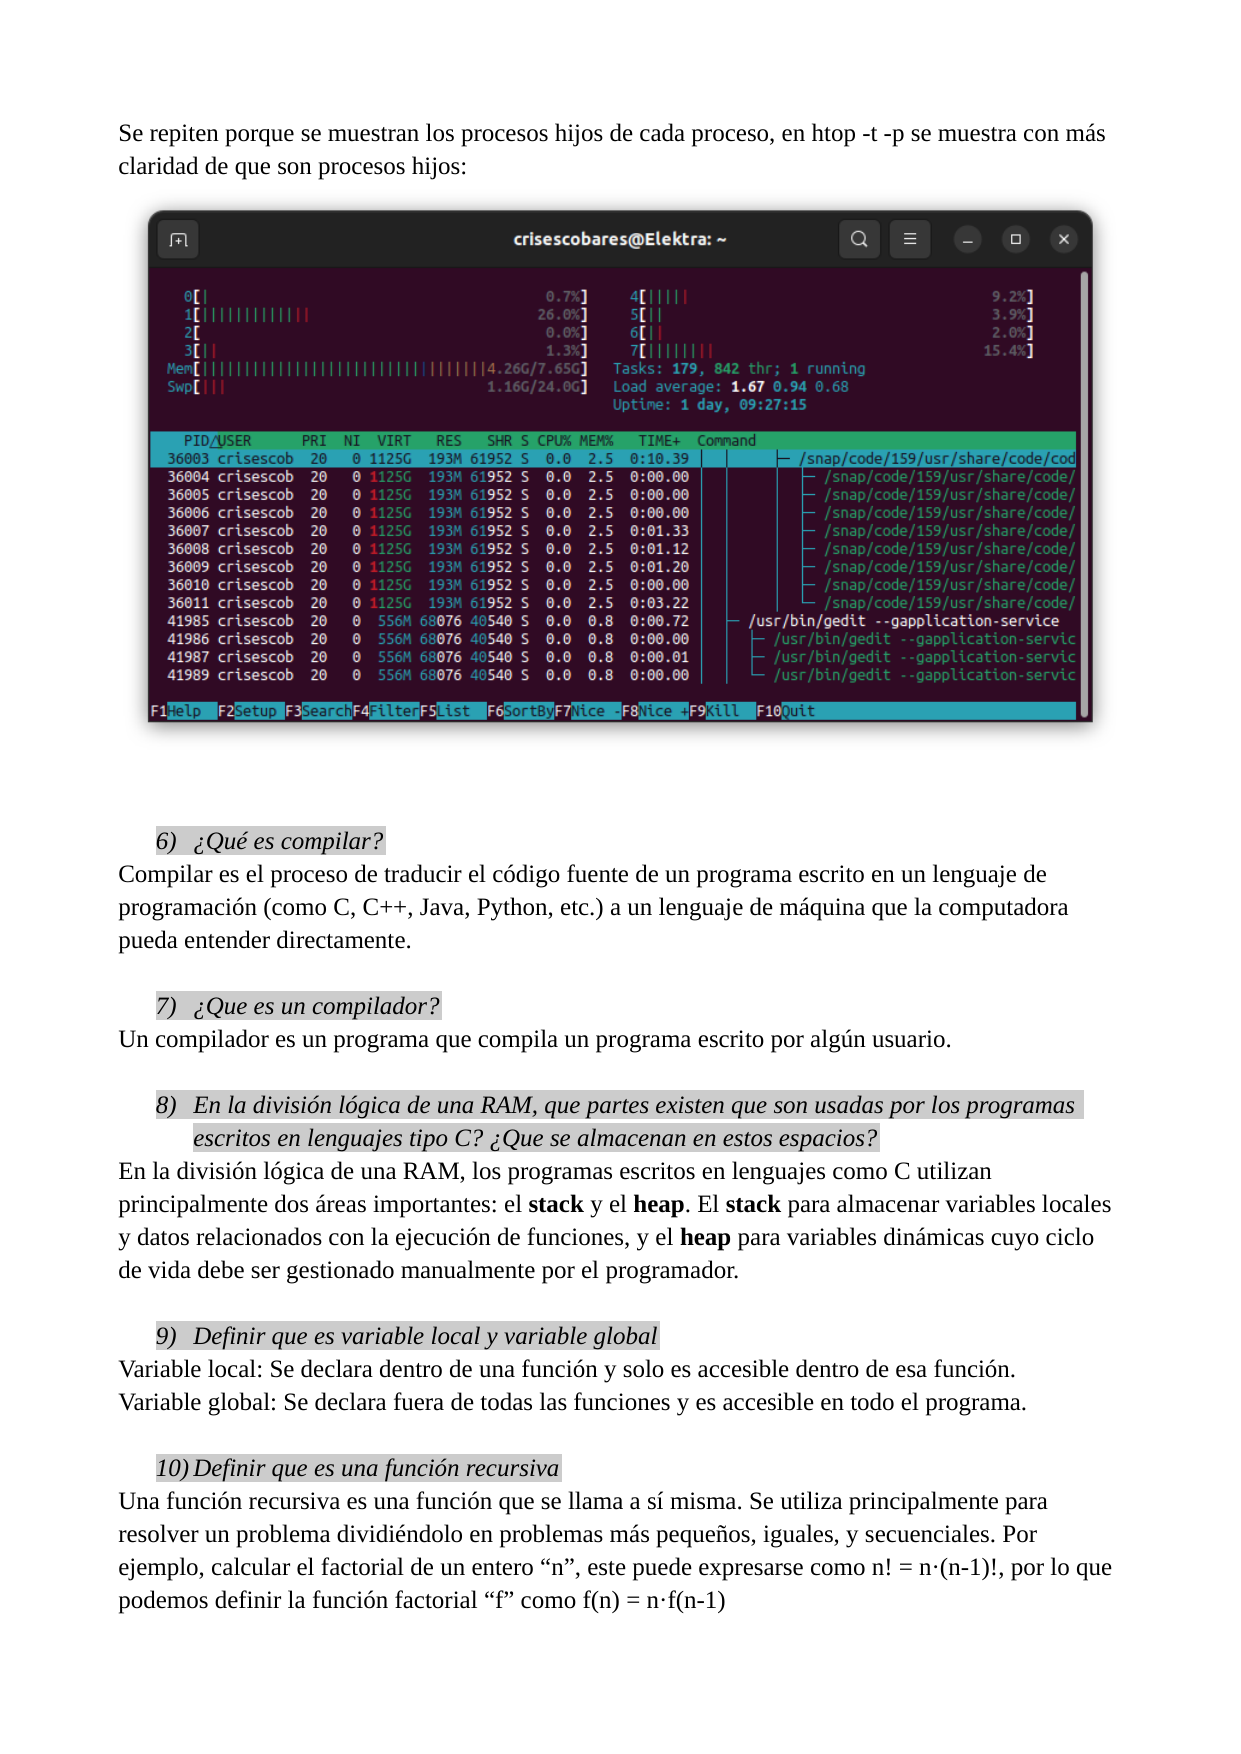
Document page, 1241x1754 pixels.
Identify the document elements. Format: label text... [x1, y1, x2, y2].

text Variable local: Se declara dentro de una función y solo es accesible dentro de esa función. [118, 1354, 1122, 1383]
list Definir que es una función recursiva [156, 1453, 1122, 1482]
list ¿Que es un compilador? [193, 991, 1122, 1020]
text En la división lógica de una RAM, los programas escritos en lenguajes como C utilizan principalmente dos áreas importantes: el stack y el heap. El stack para almacenar variables locales y datos relacionados con la ejecución de funciones, y el heap para variables dinámicas cuyo ciclo de vida debe ser gestionado manualmente por el programador. [118, 1156, 1122, 1284]
list Definir que es variable local y variable global [193, 1321, 1122, 1350]
list ¿Qué es compilar? [193, 826, 1122, 855]
picture [118, 184, 1123, 756]
list En la división lógica de una RAM, que partes existen que son usadas por los programas escritos en lenguajes tipo C? ¿Que se almacenan en estos espacios? [156, 1090, 1122, 1152]
text Se repiten porque se muestran los procesos hijos de cada proceso, en htop -t -p se muestra con más claridad de que son procesos hijos: [118, 118, 1122, 180]
text Una función recursiva es una función que se llama a sí misma. Se utiliza principalmente para resolver un problema dividiéndolo en problemas más pequeños, iguales, y secuenciales. Por ejemplo, calcular el factorial de un entero “n”, este puede expresarse como n! = n·(n-1)!, por lo que podemos definir la función factorial “f” como f(n) = n·f(n-1) [118, 1486, 1122, 1614]
text Compilar es el proceso de traducir el código fuente de un programa escrito en un lenguaje de programación (como C, C++, Java, Python, etc.) a un lenguaje de máquina que la computadora pueda entender directamente. [118, 859, 1122, 954]
text Variable global: Se declara fuera de todas las funciones y es accesible en todo el programa. [118, 1387, 1122, 1416]
text Un compilador es un programa que compila un programa escrito por algún usuario. [118, 1024, 1122, 1053]
